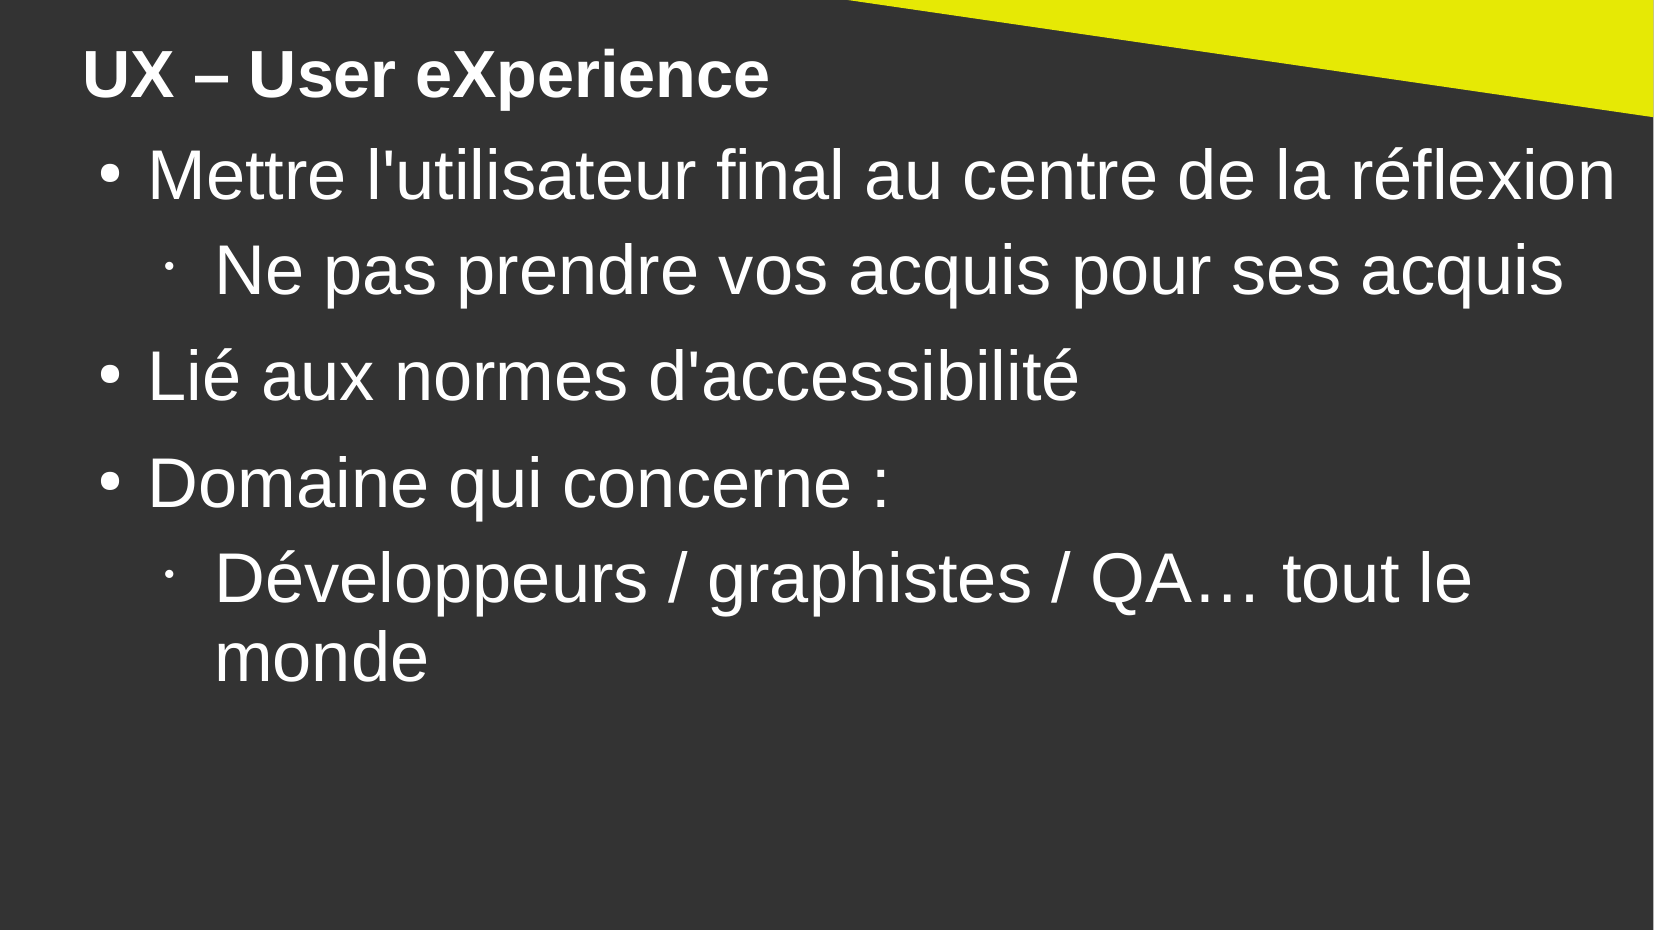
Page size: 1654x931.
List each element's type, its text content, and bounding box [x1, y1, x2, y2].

text_box [847, 0, 1654, 118]
list Mettre l'utilisateur final au centre de la réflexion Ne pas prendre vos acquis pour ses acquis Lié aux normes d'accessibilité Domaine qui concerne : Développeurs / graphistes / QA… tout le monde [80, 135, 1620, 709]
title UX – User eXperience [82, 37, 1571, 114]
